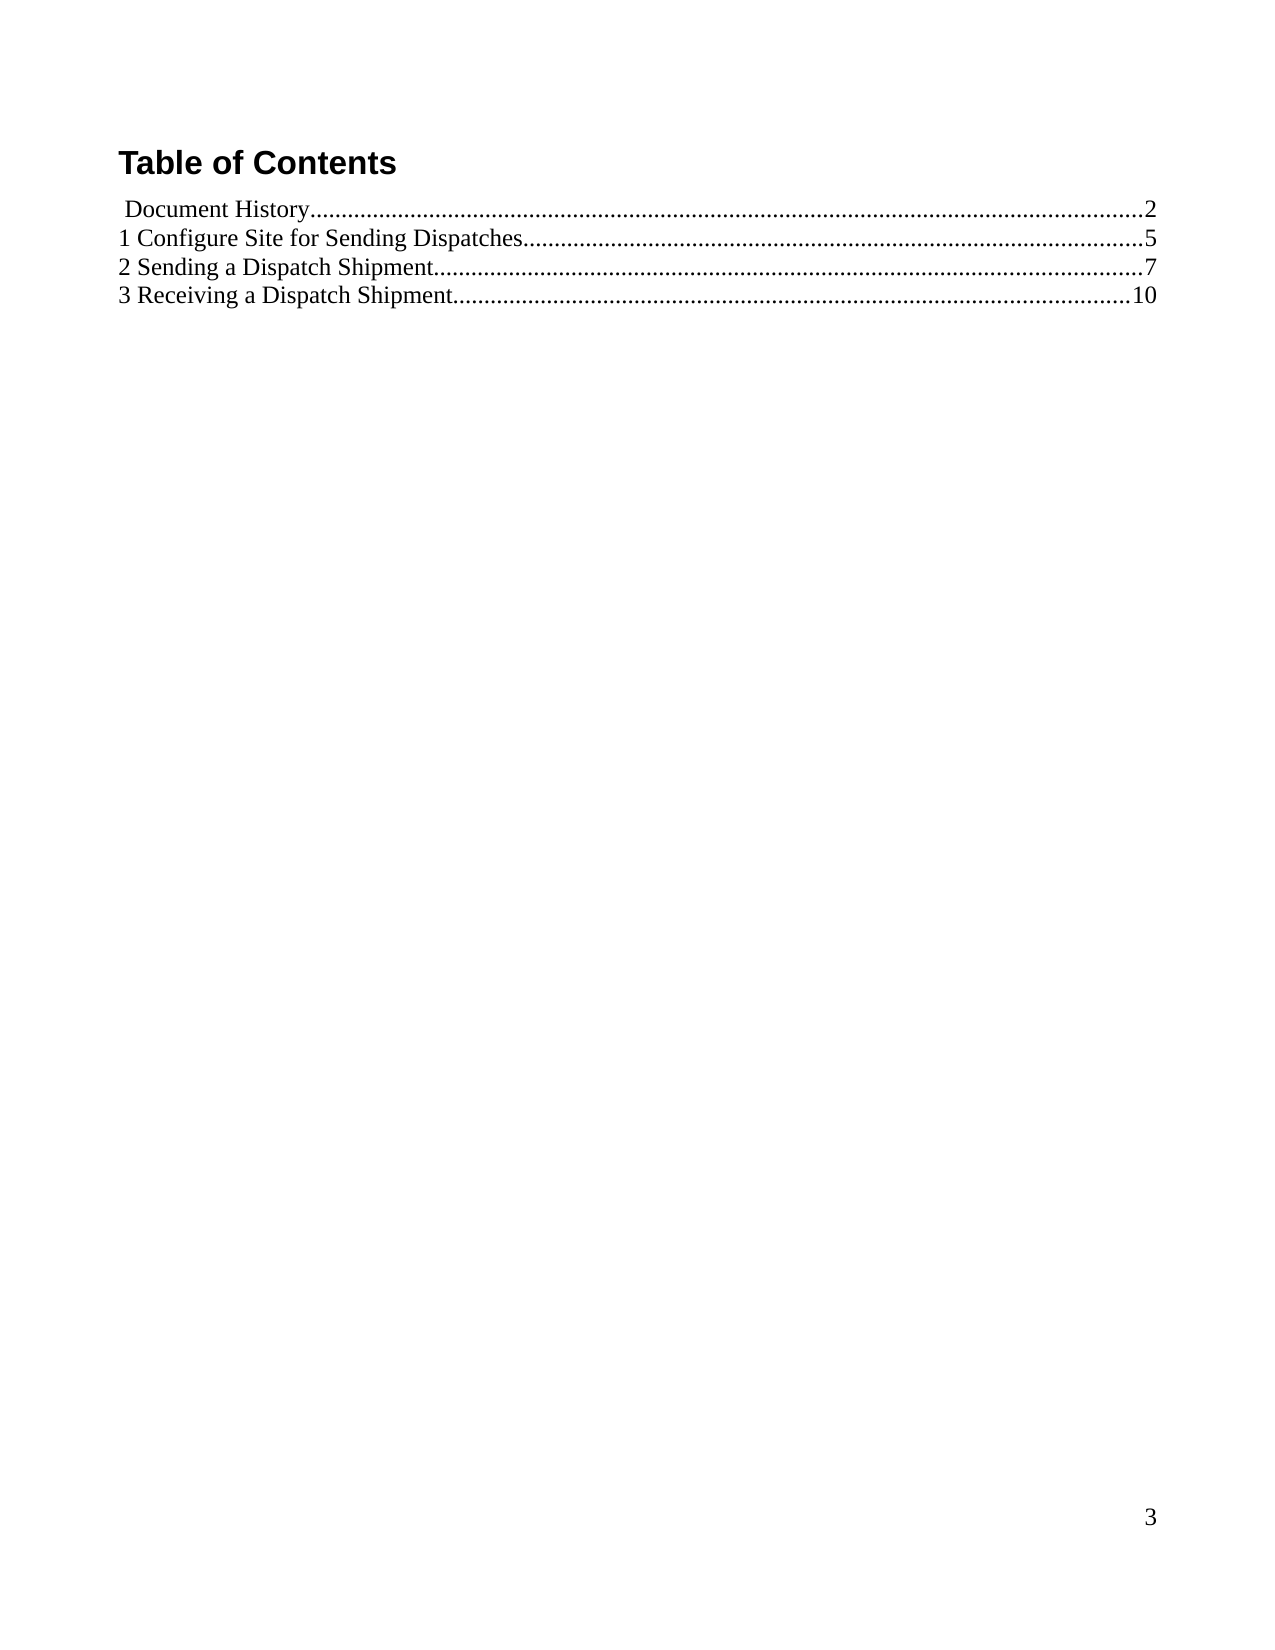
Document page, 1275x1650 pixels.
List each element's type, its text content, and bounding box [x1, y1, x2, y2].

text Document History 2 [118, 194, 1157, 223]
text 2 Sending a Dispatch Shipment 7 [118, 252, 1157, 280]
subtitle Table of Contents [118, 143, 1157, 182]
text 1 Configure Site for Sending Dispatches 5 [118, 223, 1157, 252]
text 3 Receiving a Dispatch Shipment 10 [118, 280, 1157, 309]
